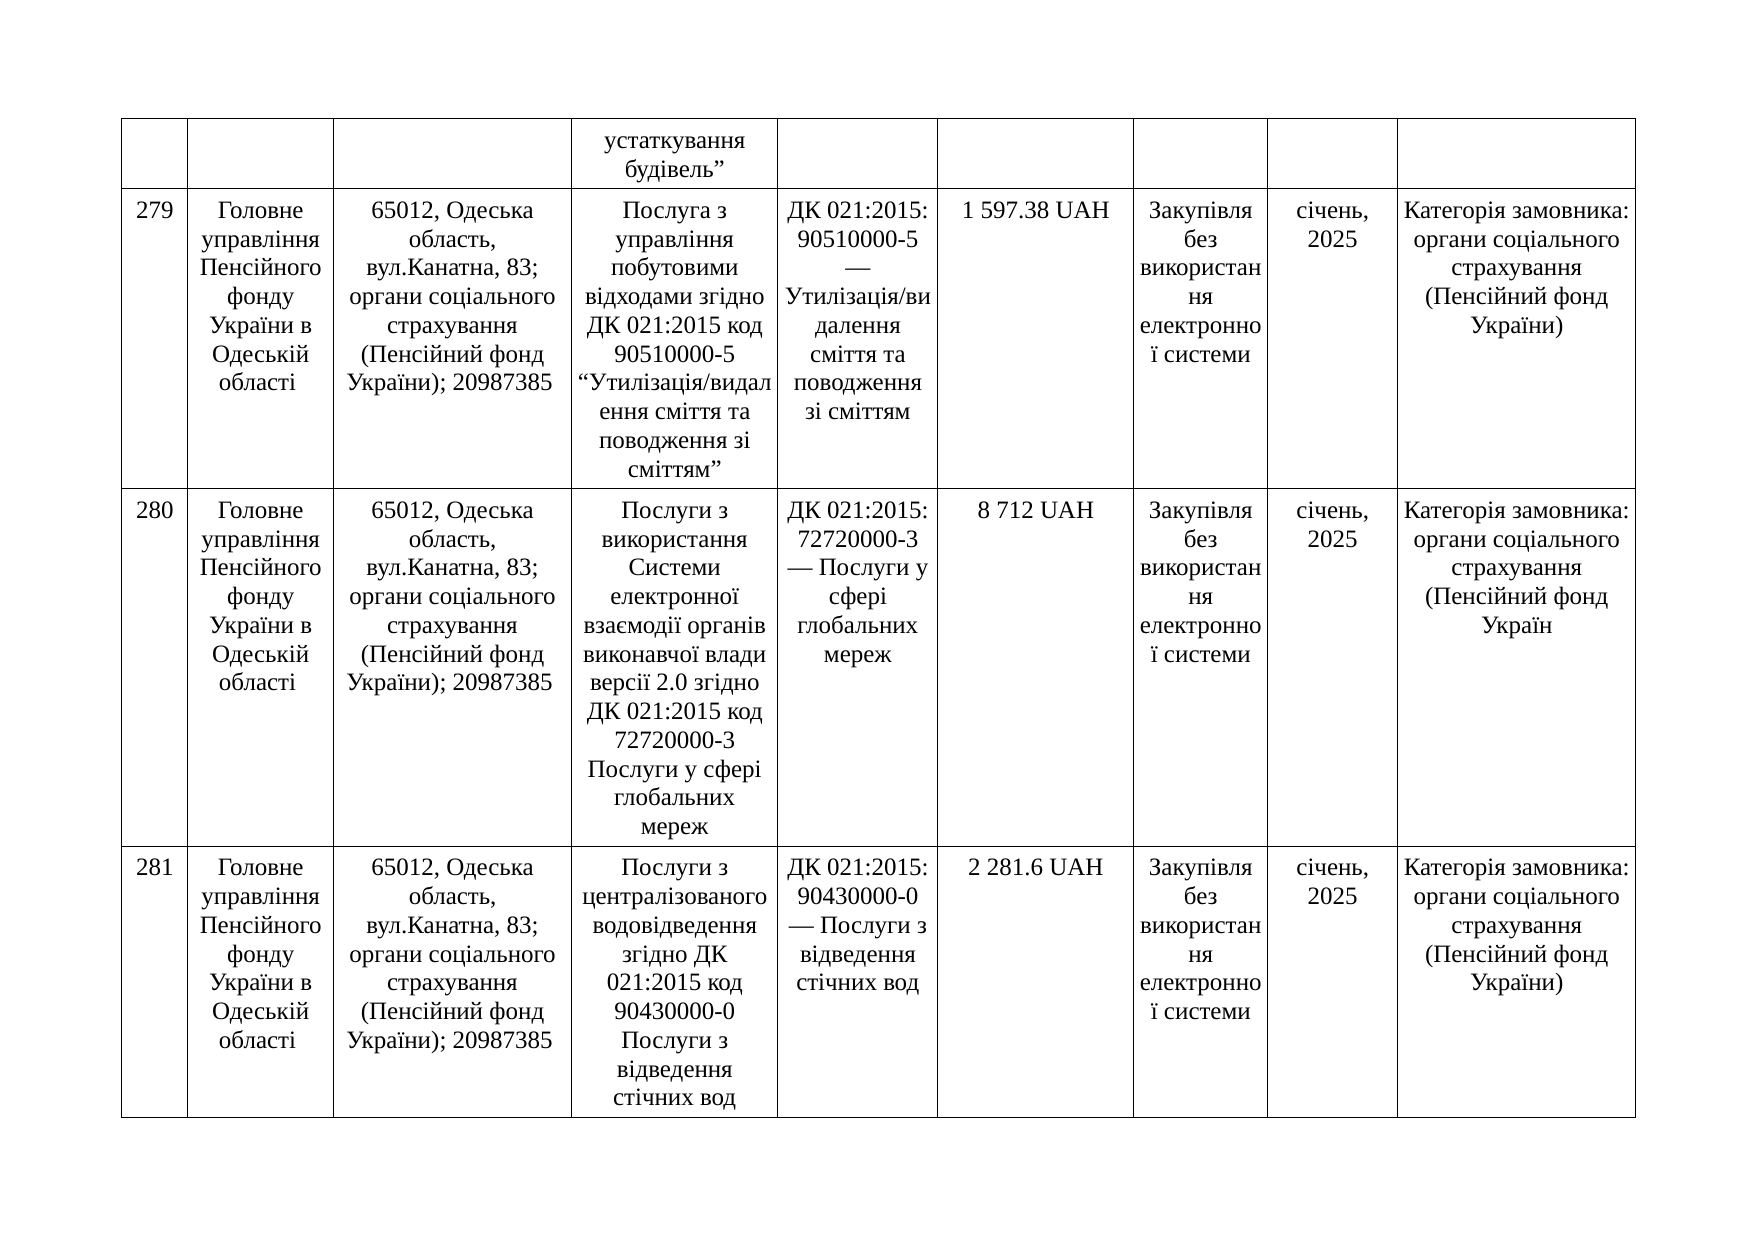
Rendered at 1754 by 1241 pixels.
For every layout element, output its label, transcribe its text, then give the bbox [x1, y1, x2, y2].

table_cell [334, 119, 571, 188]
table_cell [938, 119, 1133, 188]
table_cell 281 [122, 847, 187, 1117]
table_cell 280 [122, 489, 187, 846]
table_cell 1 597.38 UAH [938, 189, 1133, 488]
table_cell січень, 2025 [1268, 189, 1397, 488]
table_cell [1268, 119, 1397, 188]
table_cell Категорія замовника: органи соціального страхування (Пенсійний фонд Україн [1398, 489, 1635, 846]
table_cell 279 [122, 189, 187, 488]
table_cell 65012, Одеська область, вул.Канатна, 83; органи соціального страхування (Пенсійний фонд України); 20987385 [334, 189, 571, 488]
table_cell Категорія замовника: органи соціального страхування (Пенсійний фонд України) [1398, 847, 1635, 1117]
table_cell [188, 119, 333, 188]
table_cell [778, 119, 937, 188]
table_cell устаткування будівель” [572, 119, 777, 188]
table_cell Головне управління Пенсійного фонду України в Одеській області [188, 489, 333, 846]
table_cell Послуги з використання Системи електронної взаємодії органів виконавчої влади версії 2.0 згідно ДК 021:2015 код 72720000-3 Послуги у сфері глобальних мереж [572, 489, 777, 846]
table_cell ДК 021:2015: 72720000-3 — Послуги у сфері глобальних мереж [778, 489, 937, 846]
table_cell ДК 021:2015: 90430000-0 — Послуги з відведення стічних вод [778, 847, 937, 1117]
table_cell ДК 021:2015: 90510000-5 — Утилізація/видалення сміття та поводження зі сміттям [778, 189, 937, 488]
table_cell Закупівля без використання електронної системи [1134, 489, 1267, 846]
table_cell Послуги з централізованого водовідведення згідно ДК 021:2015 код 90430000-0 Послуги з відведення стічних вод [572, 847, 777, 1117]
table_cell Головне управління Пенсійного фонду України в Одеській області [188, 847, 333, 1117]
table_cell Головне управління Пенсійного фонду України в Одеській області [188, 189, 333, 488]
table_cell Послуга з управління побутовими відходами згідно ДК 021:2015 код 90510000-5 “Утилізація/видалення сміття та поводження зі сміттям” [572, 189, 777, 488]
table_cell 8 712 UAH [938, 489, 1133, 846]
table_cell [1134, 119, 1267, 188]
table_cell Категорія замовника: органи соціального страхування (Пенсійний фонд України) [1398, 189, 1635, 488]
table_cell січень, 2025 [1268, 847, 1397, 1117]
table_cell 65012, Одеська область, вул.Канатна, 83; органи соціального страхування (Пенсійний фонд України); 20987385 [334, 847, 571, 1117]
table_cell [1398, 119, 1635, 188]
table_cell січень, 2025 [1268, 489, 1397, 846]
table_cell 65012, Одеська область, вул.Канатна, 83; органи соціального страхування (Пенсійний фонд України); 20987385 [334, 489, 571, 846]
table_cell [122, 119, 187, 188]
table_cell Закупівля без використання електронної системи [1134, 189, 1267, 488]
table_cell Закупівля без використання електронної системи [1134, 847, 1267, 1117]
table_cell 2 281.6 UAH [938, 847, 1133, 1117]
